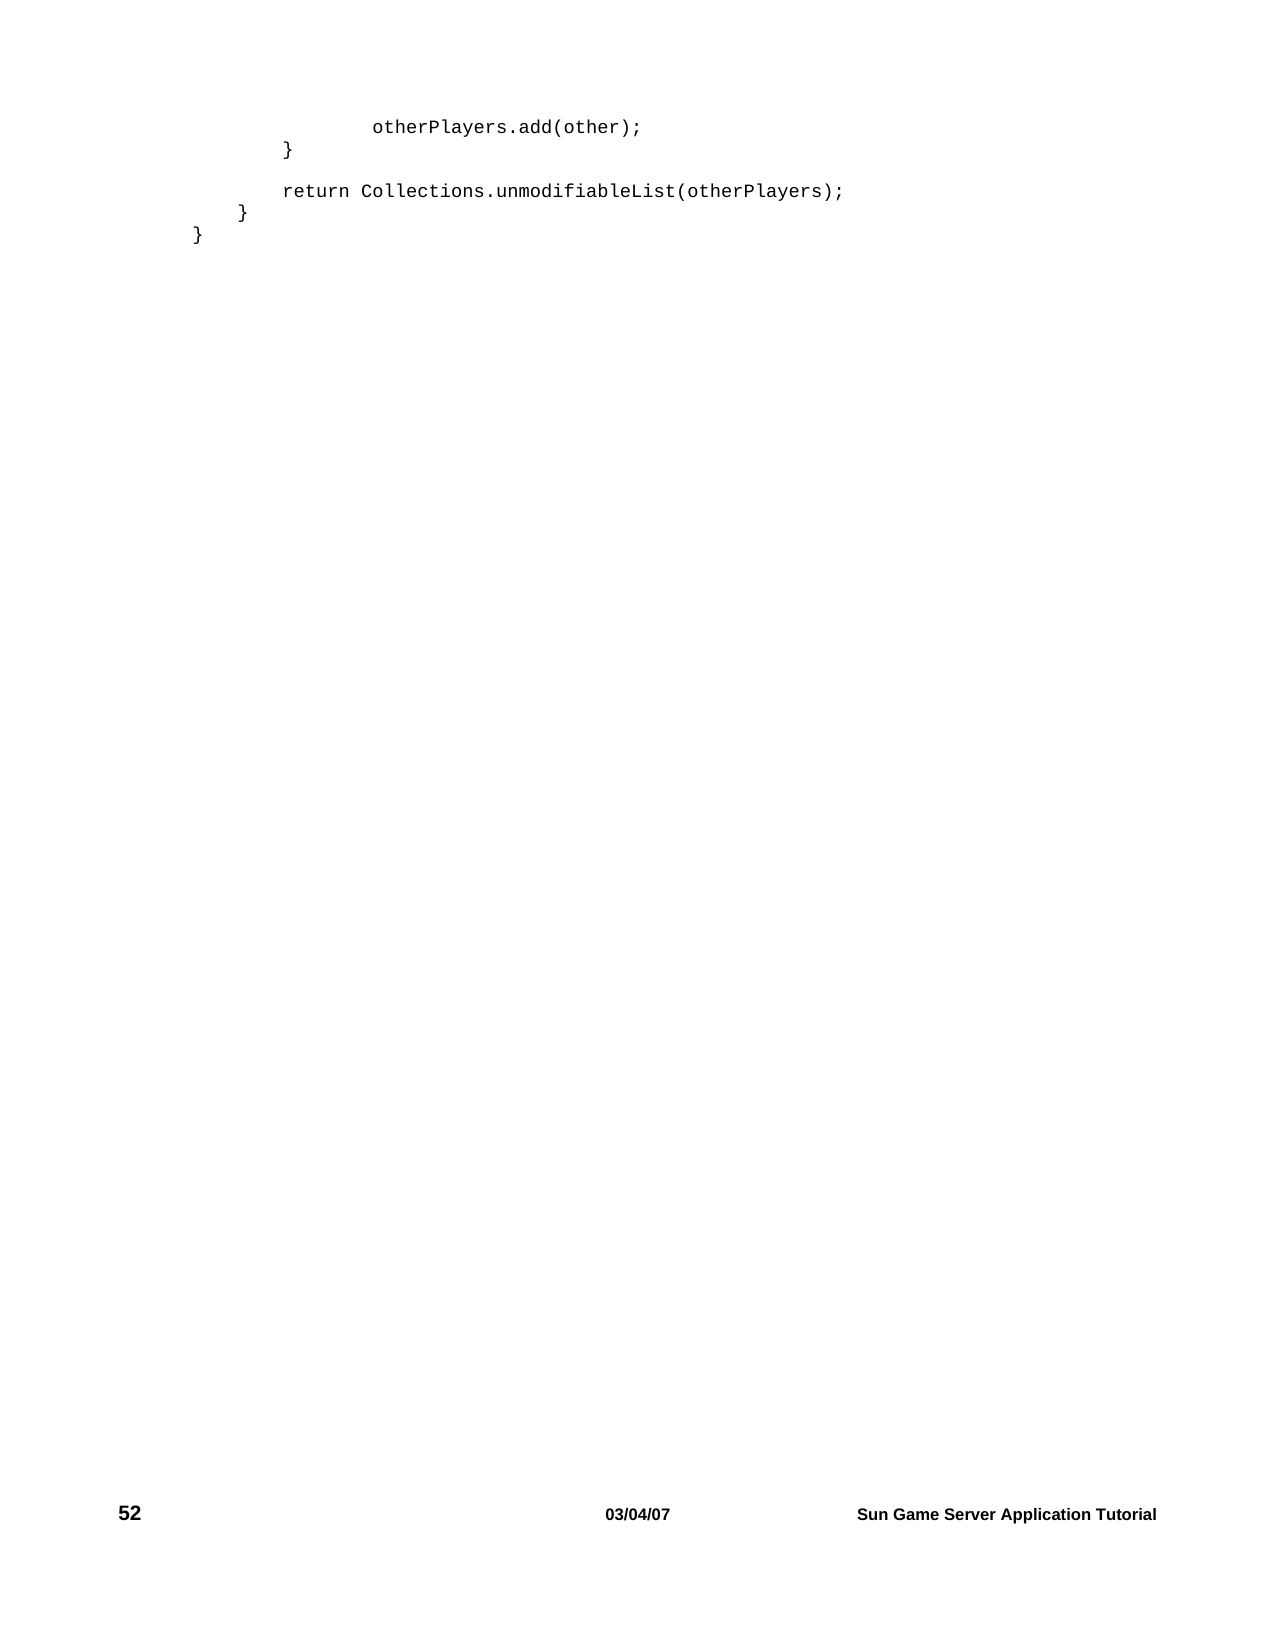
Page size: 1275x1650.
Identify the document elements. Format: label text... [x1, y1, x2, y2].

text otherPlayers.add(other); } return Collections.unmodifiableList(otherPlayers); } } [192, 118, 1098, 267]
